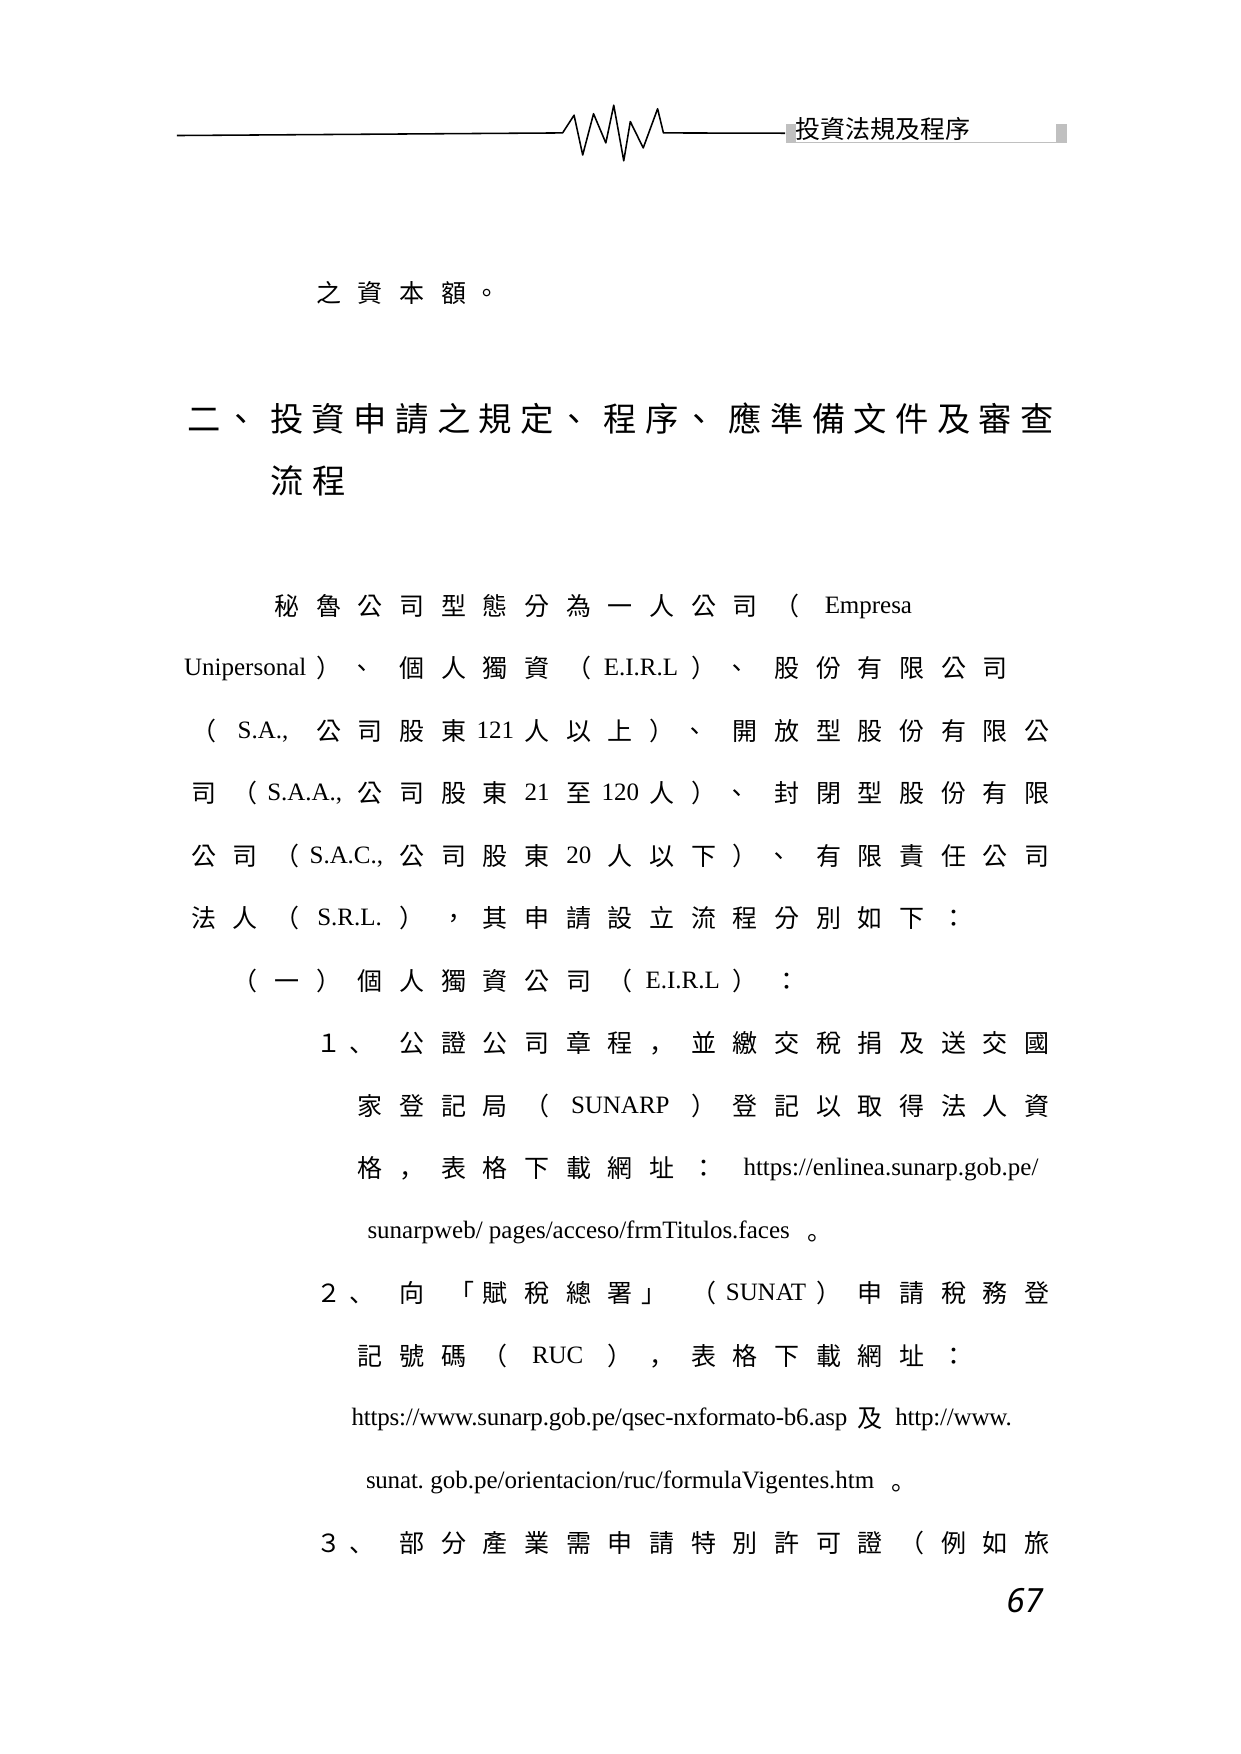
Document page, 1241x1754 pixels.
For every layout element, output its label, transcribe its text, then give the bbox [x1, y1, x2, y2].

text ３、部分產業需申請特別許可證（例如旅 [281, 1500, 1058, 1563]
text １、公證公司章程，並繳交稅捐及送交國家登記局（SUNARP）登記以取得法人資格，表格下載網址：https://enlinea.sunarp.gob.pe/sunarpweb/ pages/acceso/frmTitulos.faces。 [281, 1000, 1058, 1250]
text ２、向「賦稅總署」（SUNAT）申請稅務登記號碼（RUC），表格下載網址：https://www.sunarp.gob.pe/qsec-nxformato-b6.asp及http://www. sunat. gob.pe/orientacion/ruc/formulaVigentes.htm。 [281, 1250, 1058, 1500]
text 秘魯公司型態分為一人公司（Empresa Unipersonal）、個人獨資（E.I.R.L）、股份有限公司（S.A., 公司股東121人以上）、開放型股份有限公司（S.A.A., 公司股東21至120人）、封閉型股份有限公司（S.A.C., 公司股東20人以下）、有限責任公司法人（S.R.L.），其申請設立流程分別如下： [183, 563, 1058, 938]
text 二、投資申請之規定、程序、應準備文件及審查流程 [183, 375, 1058, 500]
text （一）個人獨資公司（E.I.R.L）： [207, 938, 1058, 1000]
list 之資本額。 [183, 250, 1058, 313]
